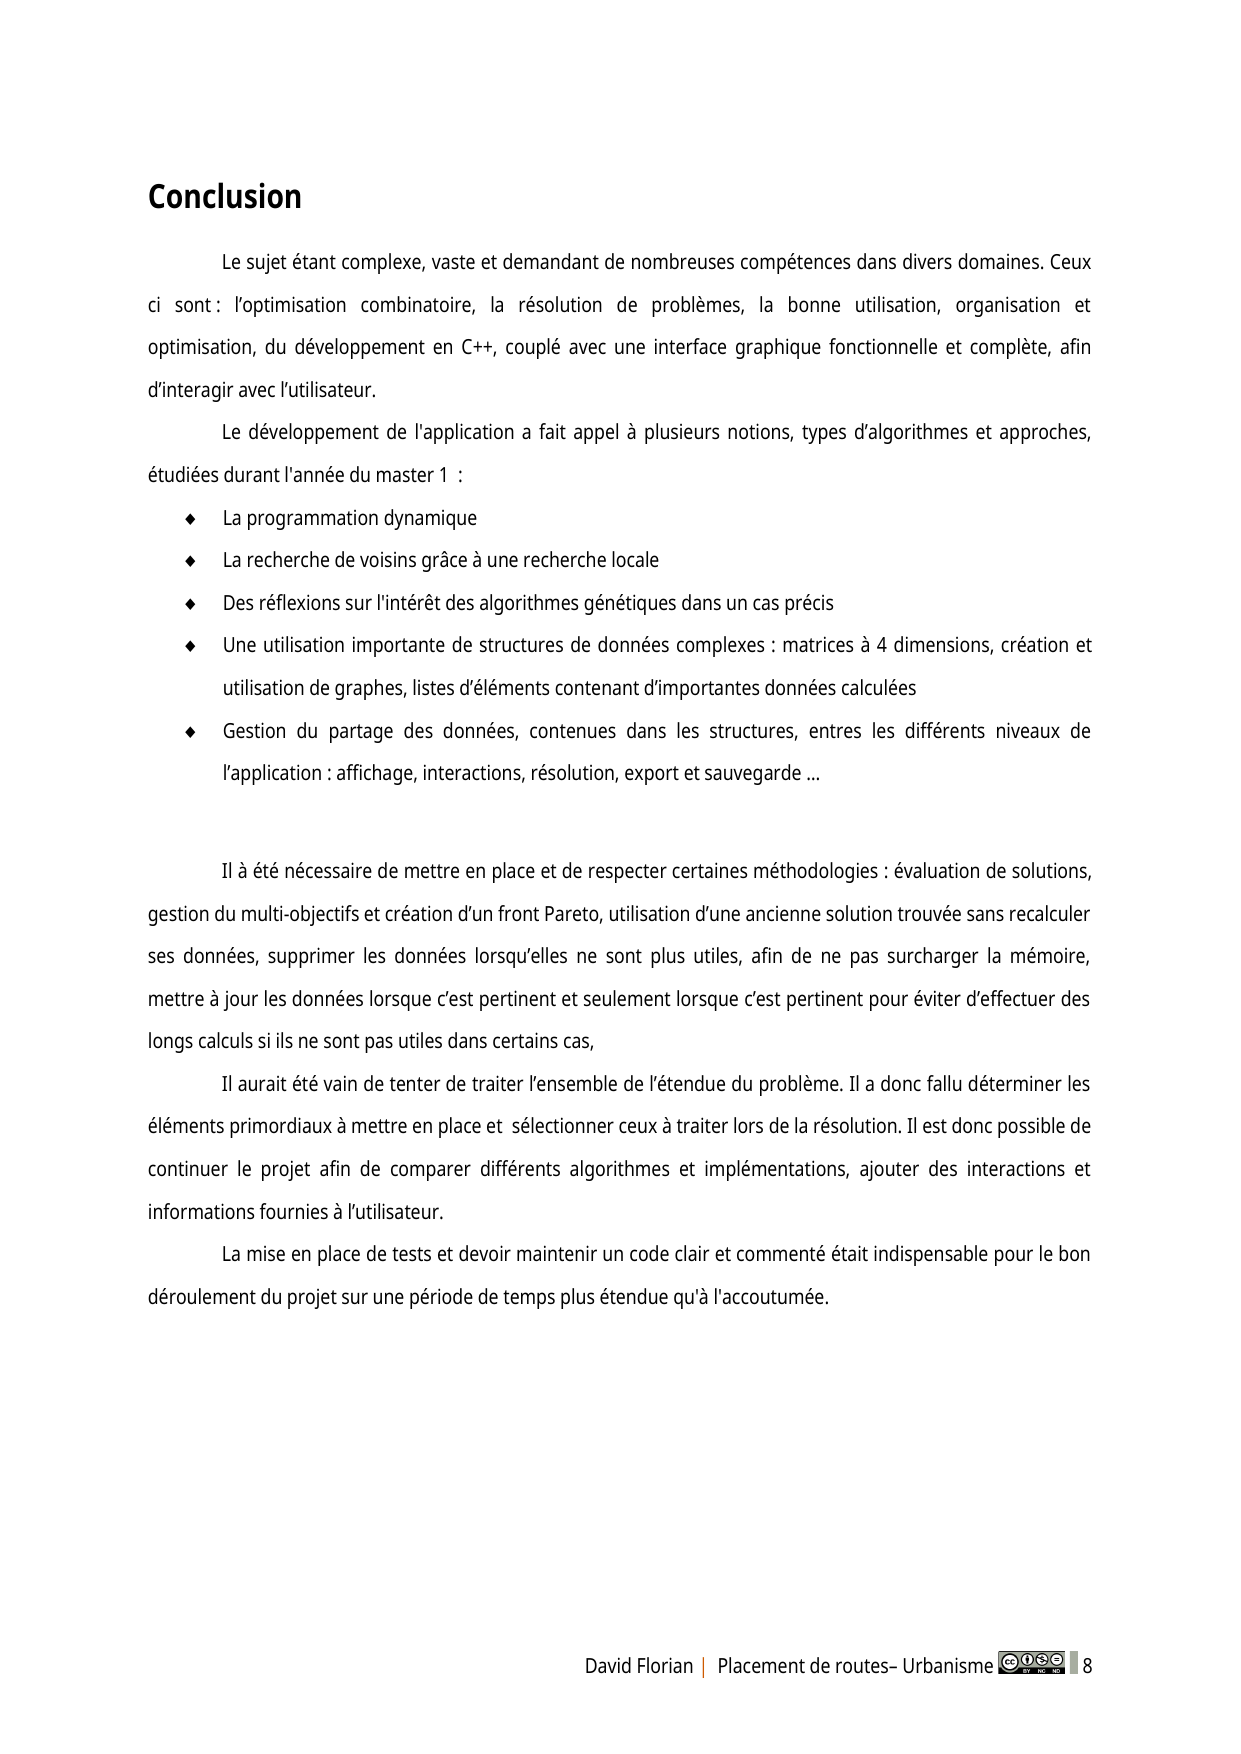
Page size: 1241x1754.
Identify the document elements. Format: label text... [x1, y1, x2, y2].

list La recherche de voisins grâce à une recherche locale [185, 545, 1092, 574]
subtitle Conclusion [148, 173, 1092, 218]
picture [1069, 1651, 1078, 1674]
list La programmation dynamique [185, 503, 1092, 531]
text Le développement de l'application a fait appel à plusieurs notions, types d’algorithmes et approches, étudiées durant l'année du master 1 : [148, 417, 1092, 488]
text La mise en place de tests et devoir maintenir un code clair et commenté était indispensable pour le bon déroulement du projet sur une période de temps plus étendue qu'à l'accoutumée. [148, 1239, 1092, 1311]
list Une utilisation importante de structures de données complexes : matrices à 4 dimensions, création et utilisation de graphes, listes d’éléments contenant d’importantes données calculées [185, 631, 1092, 702]
text Il à été nécessaire de mettre en place et de respecter certaines méthodologies : évaluation de solutions, gestion du multi-objectifs et création d’un front Pareto, utilisation d’une ancienne solution trouvée sans recalculer ses données, supprimer les données lorsqu’elles ne sont plus utiles, afin de ne pas surcharger la mémoire, mettre à jour les données lorsque c’est pertinent et seulement lorsque c’est pertinent pour éviter d’effectuer des longs calculs si ils ne sont pas utiles dans certains cas, [148, 856, 1092, 1055]
list Des réflexions sur l'intérêt des algorithmes génétiques dans un cas précis [185, 588, 1092, 616]
list Gestion du partage des données, contenues dans les structures, entres les différents niveaux de l’application : affichage, interactions, résolution, export et sauvegarde … [185, 716, 1092, 787]
picture [998, 1651, 1065, 1674]
text Il aurait été vain de tenter de traiter l’ensemble de l’étendue du problème. Il a donc fallu déterminer les éléments primordiaux à mettre en place et sélectionner ceux à traiter lors de la résolution. Il est donc possible de continuer le projet afin de comparer différents algorithmes et implémentations, ajouter des interactions et informations fournies à l’utilisateur. [148, 1069, 1092, 1225]
text Le sujet étant complexe, vaste et demandant de nombreuses compétences dans divers domaines. Ceux ci sont : l’optimisation combinatoire, la résolution de problèmes, la bonne utilisation, organisation et optimisation, du développement en C++, couplé avec une interface graphique fonctionnelle et complète, afin d’interagir avec l’utilisateur. [148, 247, 1092, 403]
